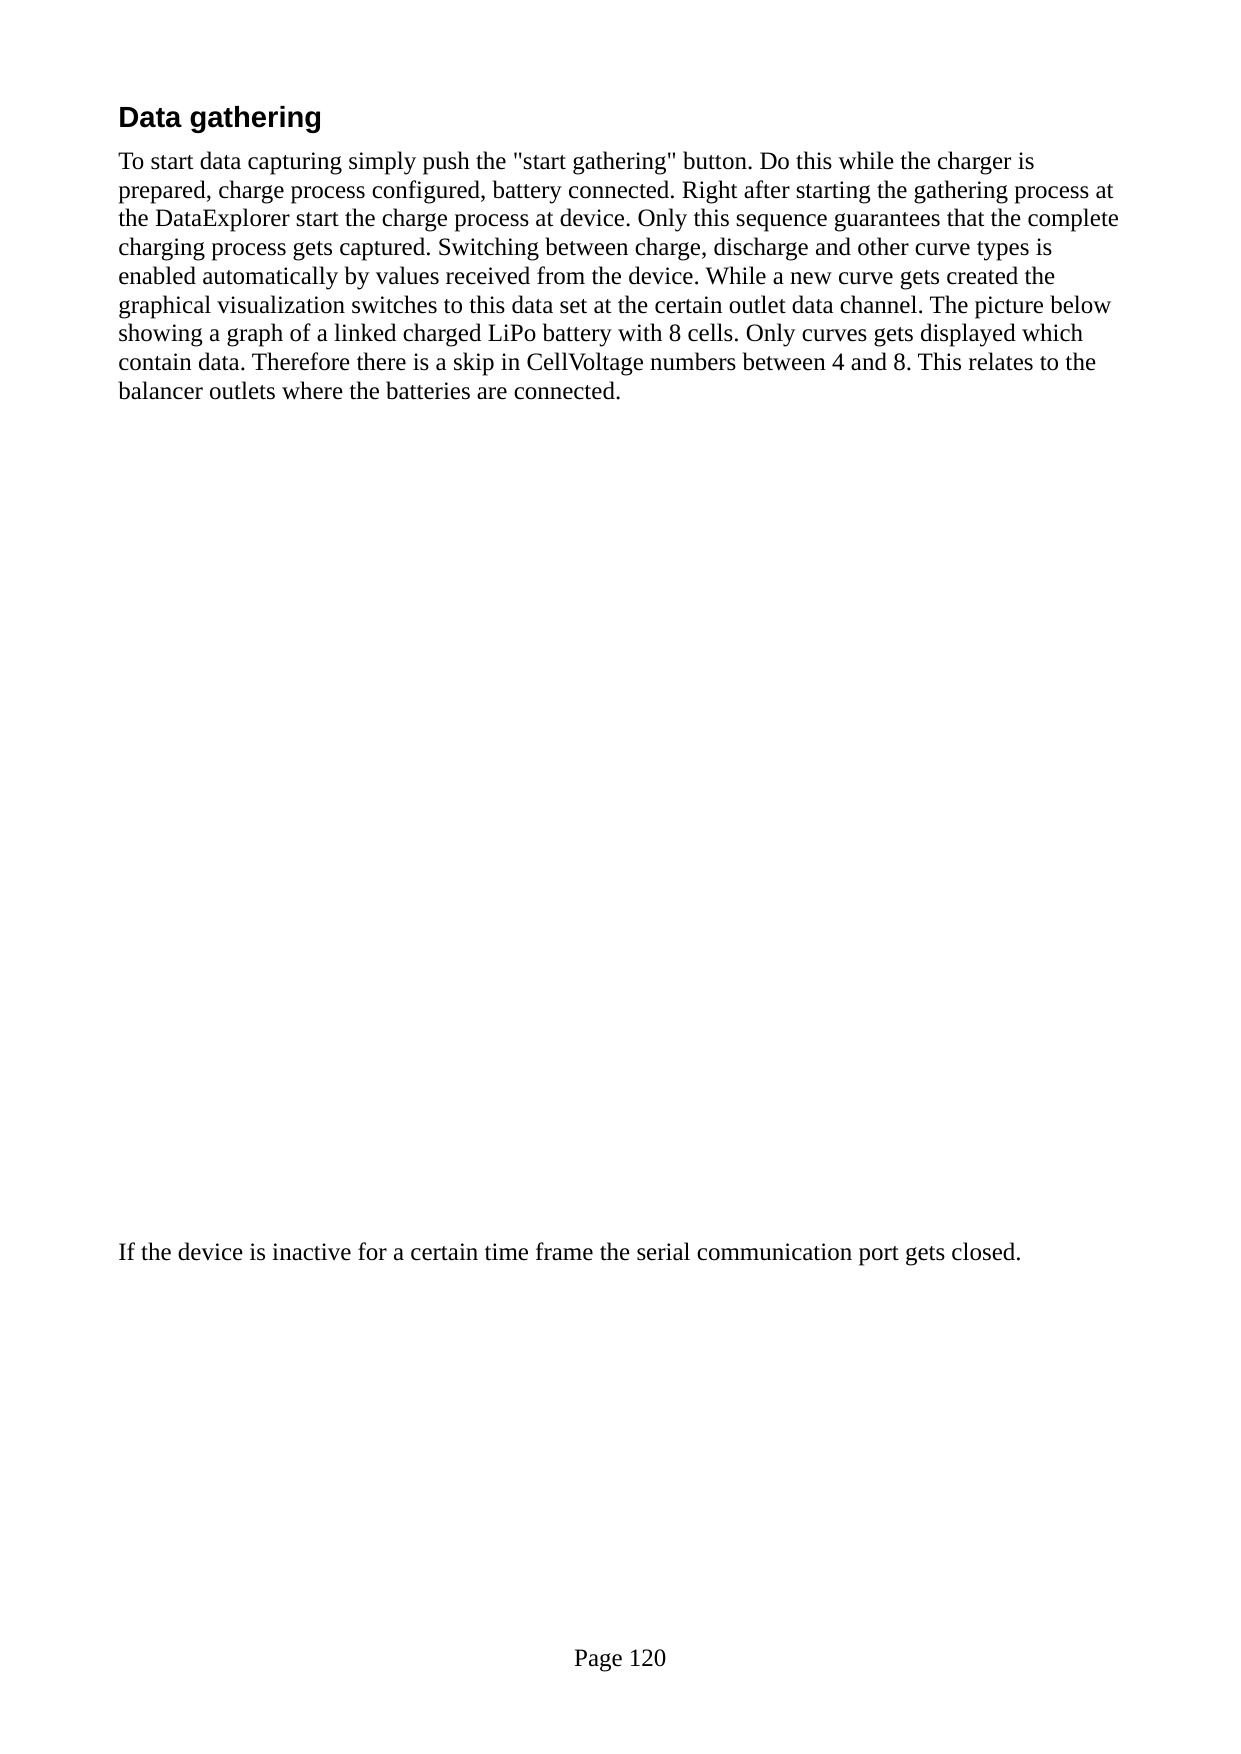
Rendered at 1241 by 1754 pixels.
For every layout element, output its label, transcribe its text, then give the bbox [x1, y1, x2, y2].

text If the device is inactive for a certain time frame the serial communication port gets closed. [118, 1237, 1122, 1266]
subtitle Data gathering [118, 100, 1122, 133]
text To start data capturing simply push the "start gathering" button. Do this while the charger is prepared, charge process configured, battery connected. Right after starting the gathering process at the DataExplorer start the charge process at device. Only this sequence guarantees that the complete charging process gets captured. Switching between charge, discharge and other curve types is enabled automatically by values received from the device. While a new curve gets created the graphical visualization switches to this data set at the certain outlet data channel. The picture below showing a graph of a linked charged LiPo battery with 8 cells. Only curves gets displayed which contain data. Therefore there is a skip in CellVoltage numbers between 4 and 8. This relates to the balancer outlets where the batteries are connected. [118, 146, 1122, 405]
